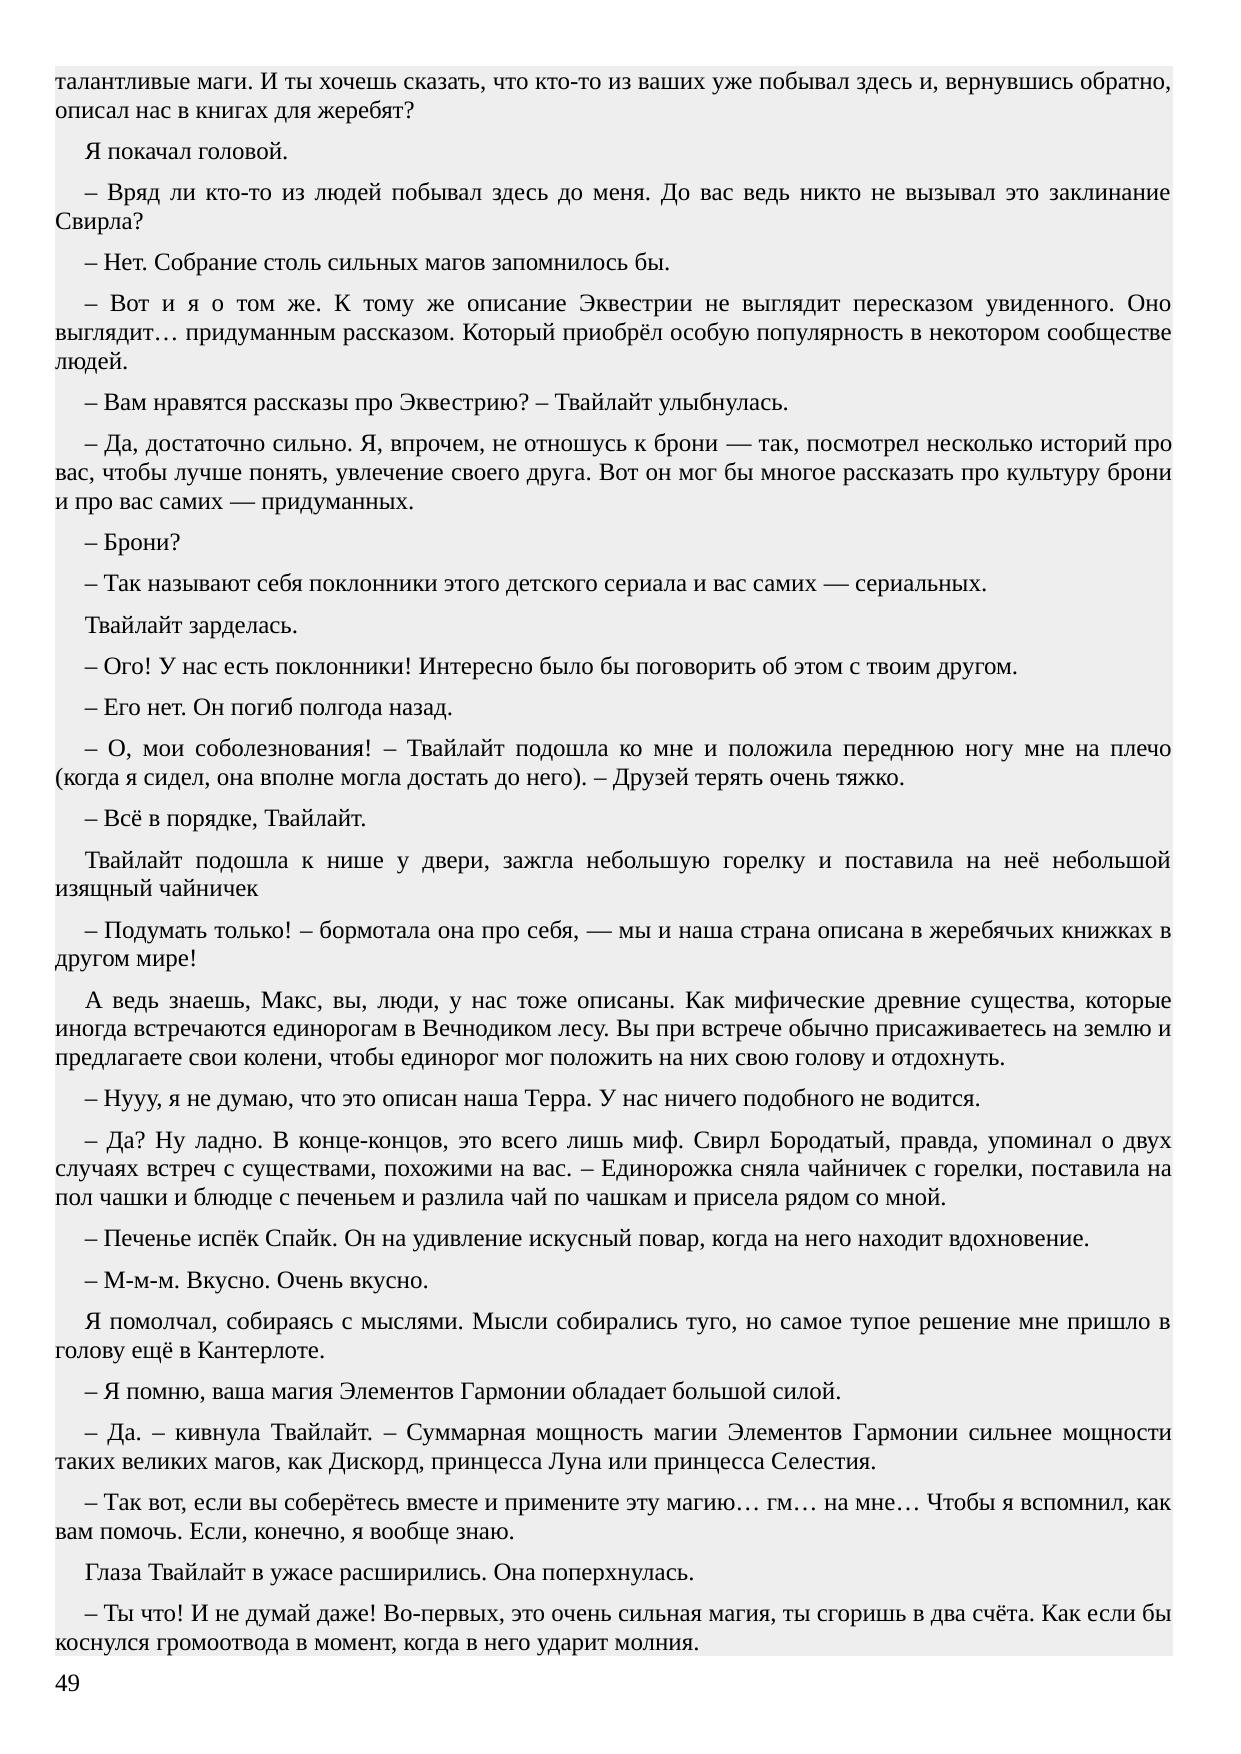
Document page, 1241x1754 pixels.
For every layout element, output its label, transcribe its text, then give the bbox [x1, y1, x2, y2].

text – Всё в порядке, Твайлайт. [55, 803, 1173, 832]
text – Вот и я о том же. К тому же описание Эквестрии не выглядит пересказом увиденного. Оно выглядит… придуманным рассказом. Который приобрёл особую популярность в некотором сообществе людей. [55, 288, 1173, 375]
text – Нууу, я не думаю, что это описан наша Терра. У нас ничего подобного не водится. [55, 1083, 1173, 1112]
text – Да? Ну ладно. В конце-концов, это всего лишь миф. Свирл Бородатый, правда, упоминал о двух случаях встреч с существами, похожими на вас. – Единорожка сняла чайничек с горелки, поставила на пол чашки и блюдце с печеньем и разлила чай по чашкам и присела рядом со мной. [55, 1125, 1173, 1211]
text – Да. – кивнула Твайлайт. – Суммарная мощность магии Элементов Гармонии сильнее мощности таких великих магов, как Дискорд, принцесса Луна или принцесса Селестия. [55, 1417, 1173, 1475]
text А ведь знаешь, Макс, вы, люди, у нас тоже описаны. Как мифические древние существа, которые иногда встречаются единорогам в Вечнодиком лесу. Вы при встрече обычно присаживаетесь на землю и предлагаете свои колени, чтобы единорог мог положить на них свою голову и отдохнуть. [55, 985, 1173, 1071]
text – Да, достаточно сильно. Я, впрочем, не отношусь к брони — так, посмотрел несколько историй про вас, чтобы лучше понять, увлечение своего друга. Вот он мог бы многое рассказать про культуру брони и про вас самих — придуманных. [55, 428, 1173, 515]
text Твайлайт подошла к нише у двери, зажгла небольшую горелку и поставила на неё небольшой изящный чайничек [55, 845, 1173, 902]
text Я помолчал, собираясь с мыслями. Мысли собирались туго, но самое тупое решение мне пришло в голову ещё в Кантерлоте. [55, 1306, 1173, 1363]
text – Подумать только! – бормотала она про себя, — мы и наша страна описана в жеребячьих книжках в другом мире! [55, 915, 1173, 972]
text – Вряд ли кто-то из людей побывал здесь до меня. До вас ведь никто не вызывал это заклинание Свирла? [55, 177, 1173, 235]
text – Печенье испёк Спайк. Он на удивление искусный повар, когда на него находит вдохновение. [55, 1223, 1173, 1252]
text – Ого! У нас есть поклонники! Интересно было бы поговорить об этом с твоим другом. [55, 651, 1173, 680]
text – Так вот, если вы соберётесь вместе и примените эту магию… гм… на мне… Чтобы я вспомнил, как вам помочь. Если, конечно, я вообще знаю. [55, 1487, 1173, 1545]
text – Нет. Собрание столь сильных магов запомнилось бы. [55, 247, 1173, 276]
text Твайлайт зарделась. [55, 610, 1173, 638]
text – Брони? [55, 527, 1173, 556]
text – Вам нравятся рассказы про Эквестрию? – Твайлайт улыбнулась. [55, 387, 1173, 416]
text – Я помню, ваша магия Элементов Гармонии обладает большой силой. [55, 1376, 1173, 1405]
text – Его нет. Он погиб полгода назад. [55, 692, 1173, 721]
text – О, мои соболезнования! – Твайлайт подошла ко мне и положила переднюю ногу мне на плечо (когда я сидел, она вполне могла достать до него). – Друзей терять очень тяжко. [55, 733, 1173, 791]
text – Ты что! И не думай даже! Во-первых, это очень сильная магия, ты сгоришь в два счёта. Как если бы коснулся громоотвода в момент, когда в него ударит молния. [55, 1598, 1173, 1656]
text Глаза Твайлайт в ужасе расширились. Она поперхнулась. [55, 1557, 1173, 1586]
text талантливые маги. И ты хочешь сказать, что кто-то из ваших уже побывал здесь и, вернувшись обратно, описал нас в книгах для жеребят? [55, 66, 1173, 123]
text – М-м-м. Вкусно. Очень вкусно. [55, 1265, 1173, 1293]
text Я покачал головой. [55, 136, 1173, 165]
text – Так называют себя поклонники этого детского сериала и вас самих — сериальных. [55, 568, 1173, 597]
